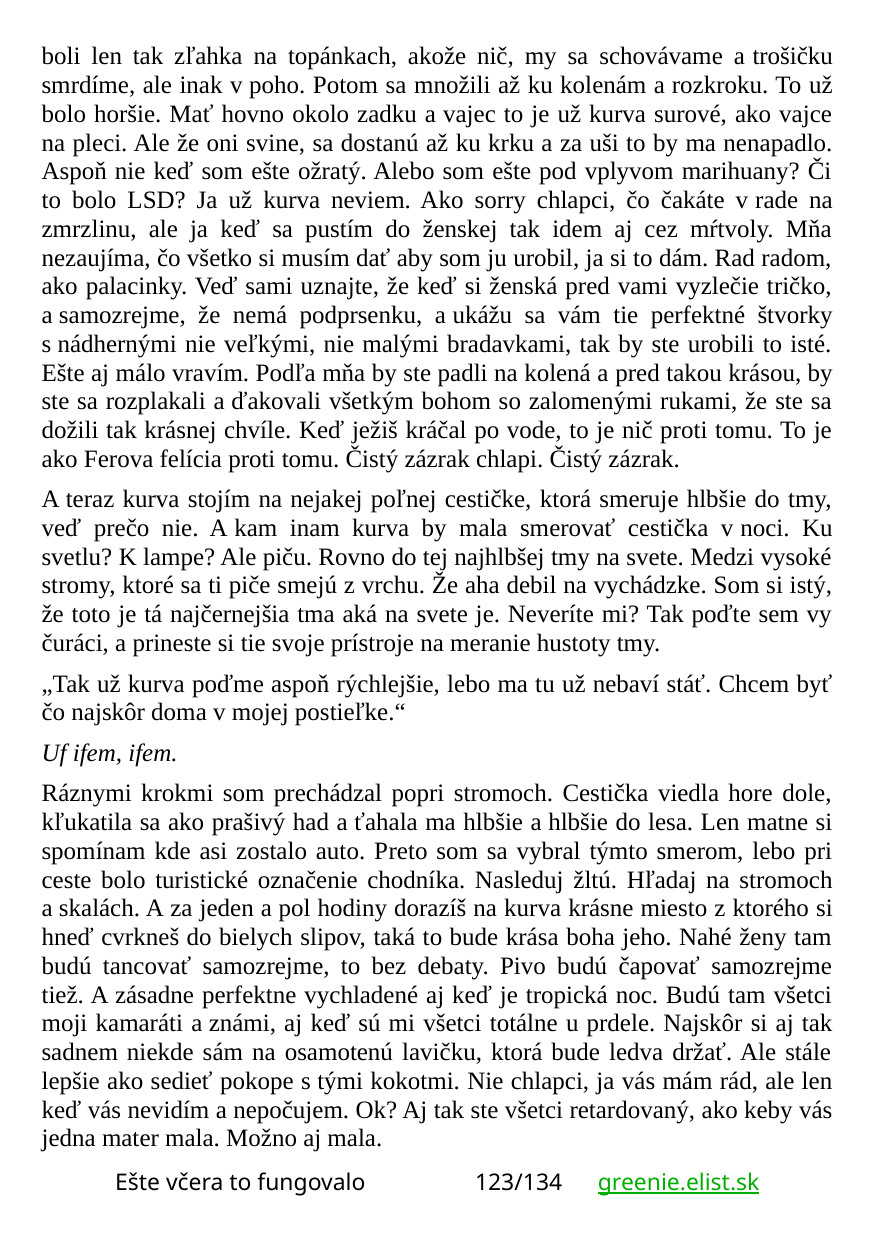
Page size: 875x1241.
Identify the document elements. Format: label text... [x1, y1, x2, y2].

text Uf ifem, ifem. [41, 738, 833, 767]
text A teraz kurva stojím na nejakej poľnej cestičke, ktorá smeruje hlbšie do tmy, veď prečo nie. A kam inam kurva by mala smerovať cestička v noci. Ku svetlu? K lampe? Ale piču. Rovno do tej najhlbšej tmy na svete. Medzi vysoké stromy, ktoré sa ti piče smejú z vrchu. Že aha debil na vychádzke. Som si istý, že toto je tá najčernejšia tma aká na svete je. Neveríte mi? Tak poďte sem vy čuráci, a prineste si tie svoje prístroje na meranie hustoty tmy. [41, 484, 833, 657]
text Ráznymi krokmi som prechádzal popri stromoch. Cestička viedla hore dole, kľukatila sa ako prašivý had a ťahala ma hlbšie a hlbšie do lesa. Len matne si spomínam kde asi zostalo auto. Preto som sa vybral týmto smerom, lebo pri ceste bolo turistické označenie chodníka. Nasleduj žltú. Hľadaj na stromoch a skalách. A za jeden a pol hodiny dorazíš na kurva krásne miesto z ktorého si hneď cvrkneš do bielych slipov, taká to bude krása boha jeho. Nahé ženy tam budú tancovať samozrejme, to bez debaty. Pivo budú čapovať samozrejme tiež. A zásadne perfektne vychladené aj keď je tropická noc. Budú tam všetci moji kamaráti a známi, aj keď sú mi všetci totálne u prdele. Najskôr si aj tak sadnem niekde sám na osamotenú lavičku, ktorá bude ledva držať. Ale stále lepšie ako sedieť pokope s tými kokotmi. Nie chlapci, ja vás mám rád, ale len keď vás nevidím a nepočujem. Ok? Aj tak ste všetci retardovaný, ako keby vás jedna mater mala. Možno aj mala. [41, 778, 833, 1152]
text boli len tak zľahka na topánkach, akože nič, my sa schovávame a trošičku smrdíme, ale inak v poho. Potom sa množili až ku kolenám a rozkroku. To už bolo horšie. Mať hovno okolo zadku a vajec to je už kurva surové, ako vajce na pleci. Ale že oni svine, sa dostanú až ku krku a za uši to by ma nenapadlo. Aspoň nie keď som ešte ožratý. Alebo som ešte pod vplyvom marihuany? Či to bolo LSD? Ja už kurva neviem. Ako sorry chlapci, čo čakáte v rade na zmrzlinu, ale ja keď sa pustím do ženskej tak idem aj cez mŕtvoly. Mňa nezaujíma, čo všetko si musím dať aby som ju urobil, ja si to dám. Rad radom, ako palacinky. Veď sami uznajte, že keď si ženská pred vami vyzlečie tričko, a samozrejme, že nemá podprsenku, a ukážu sa vám tie perfektné štvorky s nádhernými nie veľkými, nie malými bradavkami, tak by ste urobili to isté. Ešte aj málo vravím. Podľa mňa by ste padli na kolená a pred takou krásou, by ste sa rozplakali a ďakovali všetkým bohom so zalomenými rukami, že ste sa dožili tak krásnej chvíle. Keď ježiš kráčal po vode, to je nič proti tomu. To je ako Ferova felícia proti tomu. Čistý zázrak chlapi. Čistý zázrak. [41, 41, 833, 473]
text „Tak už kurva poďme aspoň rýchlejšie, lebo ma tu už nebaví stáť. Chcem byť čo najskôr doma v mojej postieľke.“ [41, 669, 833, 726]
